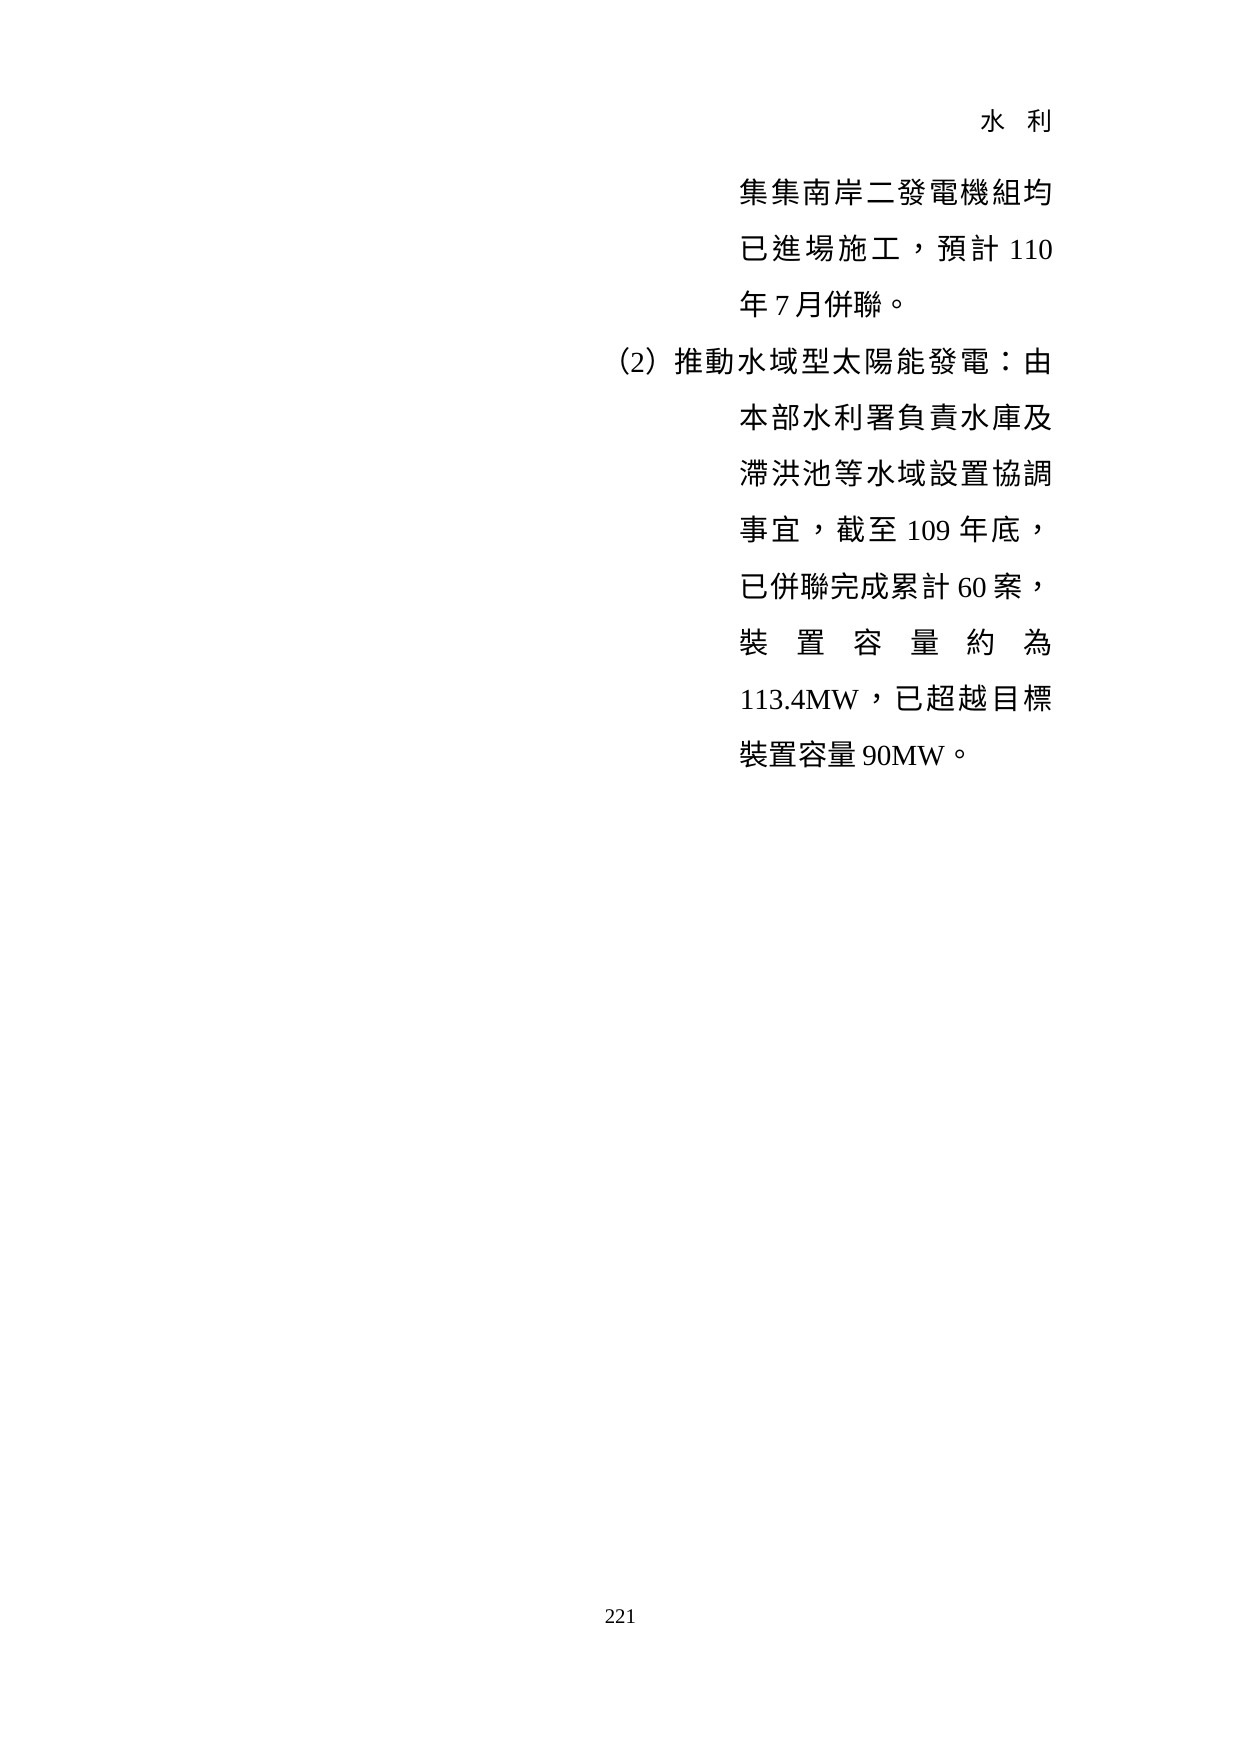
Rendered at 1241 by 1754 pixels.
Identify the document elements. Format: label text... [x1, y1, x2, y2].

list 推動水域型太陽能發電：由本部水利署負責水庫及滯洪池等水域設置協調事宜，截至109年底，已併聯完成累計60案，裝置容量約為113.4MW，已超越目標裝置容量90MW。 [601, 327, 1053, 777]
list 集集南岸二發電機組均已進場施工，預計110年7月併聯。 [601, 158, 1053, 327]
